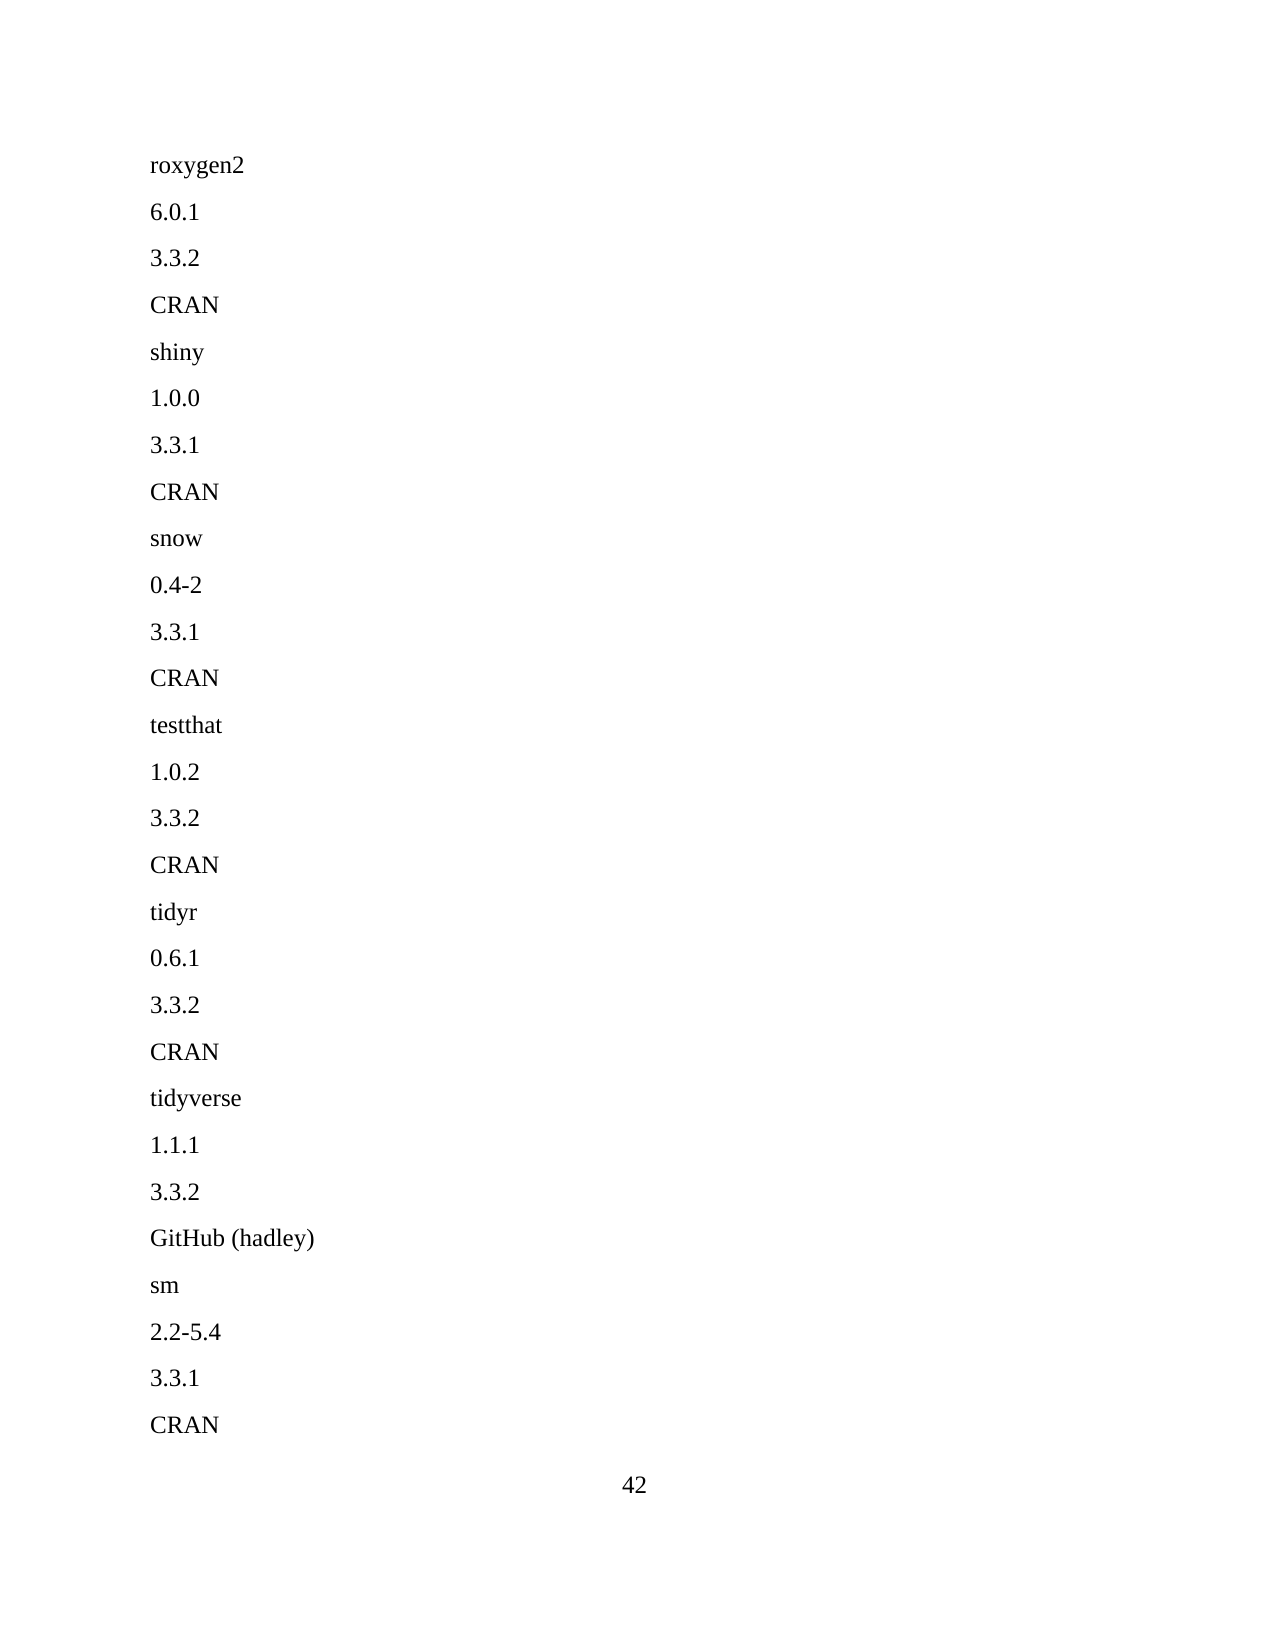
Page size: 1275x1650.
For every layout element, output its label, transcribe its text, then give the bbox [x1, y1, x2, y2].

text 3.3.2 [150, 1177, 1125, 1205]
text 1.0.0 [150, 383, 1125, 412]
text 3.3.1 [150, 430, 1125, 459]
text CRAN [150, 1410, 1125, 1439]
text tidyr [150, 897, 1125, 925]
text 1.1.1 [150, 1130, 1125, 1159]
text testthat [150, 710, 1125, 739]
text 3.3.1 [150, 617, 1125, 645]
text roxygen2 [150, 150, 1125, 179]
text 3.3.2 [150, 243, 1125, 272]
text 2.2-5.4 [150, 1317, 1125, 1345]
text 1.0.2 [150, 757, 1125, 785]
text CRAN [150, 477, 1125, 505]
text CRAN [150, 1037, 1125, 1065]
text 3.3.2 [150, 803, 1125, 832]
text 6.0.1 [150, 197, 1125, 225]
text tidyverse [150, 1083, 1125, 1112]
text GitHub (hadley) [150, 1223, 1125, 1252]
text CRAN [150, 663, 1125, 692]
text snow [150, 523, 1125, 552]
text 0.6.1 [150, 943, 1125, 972]
text 0.4-2 [150, 570, 1125, 599]
text 3.3.2 [150, 990, 1125, 1019]
text sm [150, 1270, 1125, 1299]
text shiny [150, 337, 1125, 365]
text CRAN [150, 850, 1125, 879]
text 3.3.1 [150, 1363, 1125, 1392]
text CRAN [150, 290, 1125, 319]
